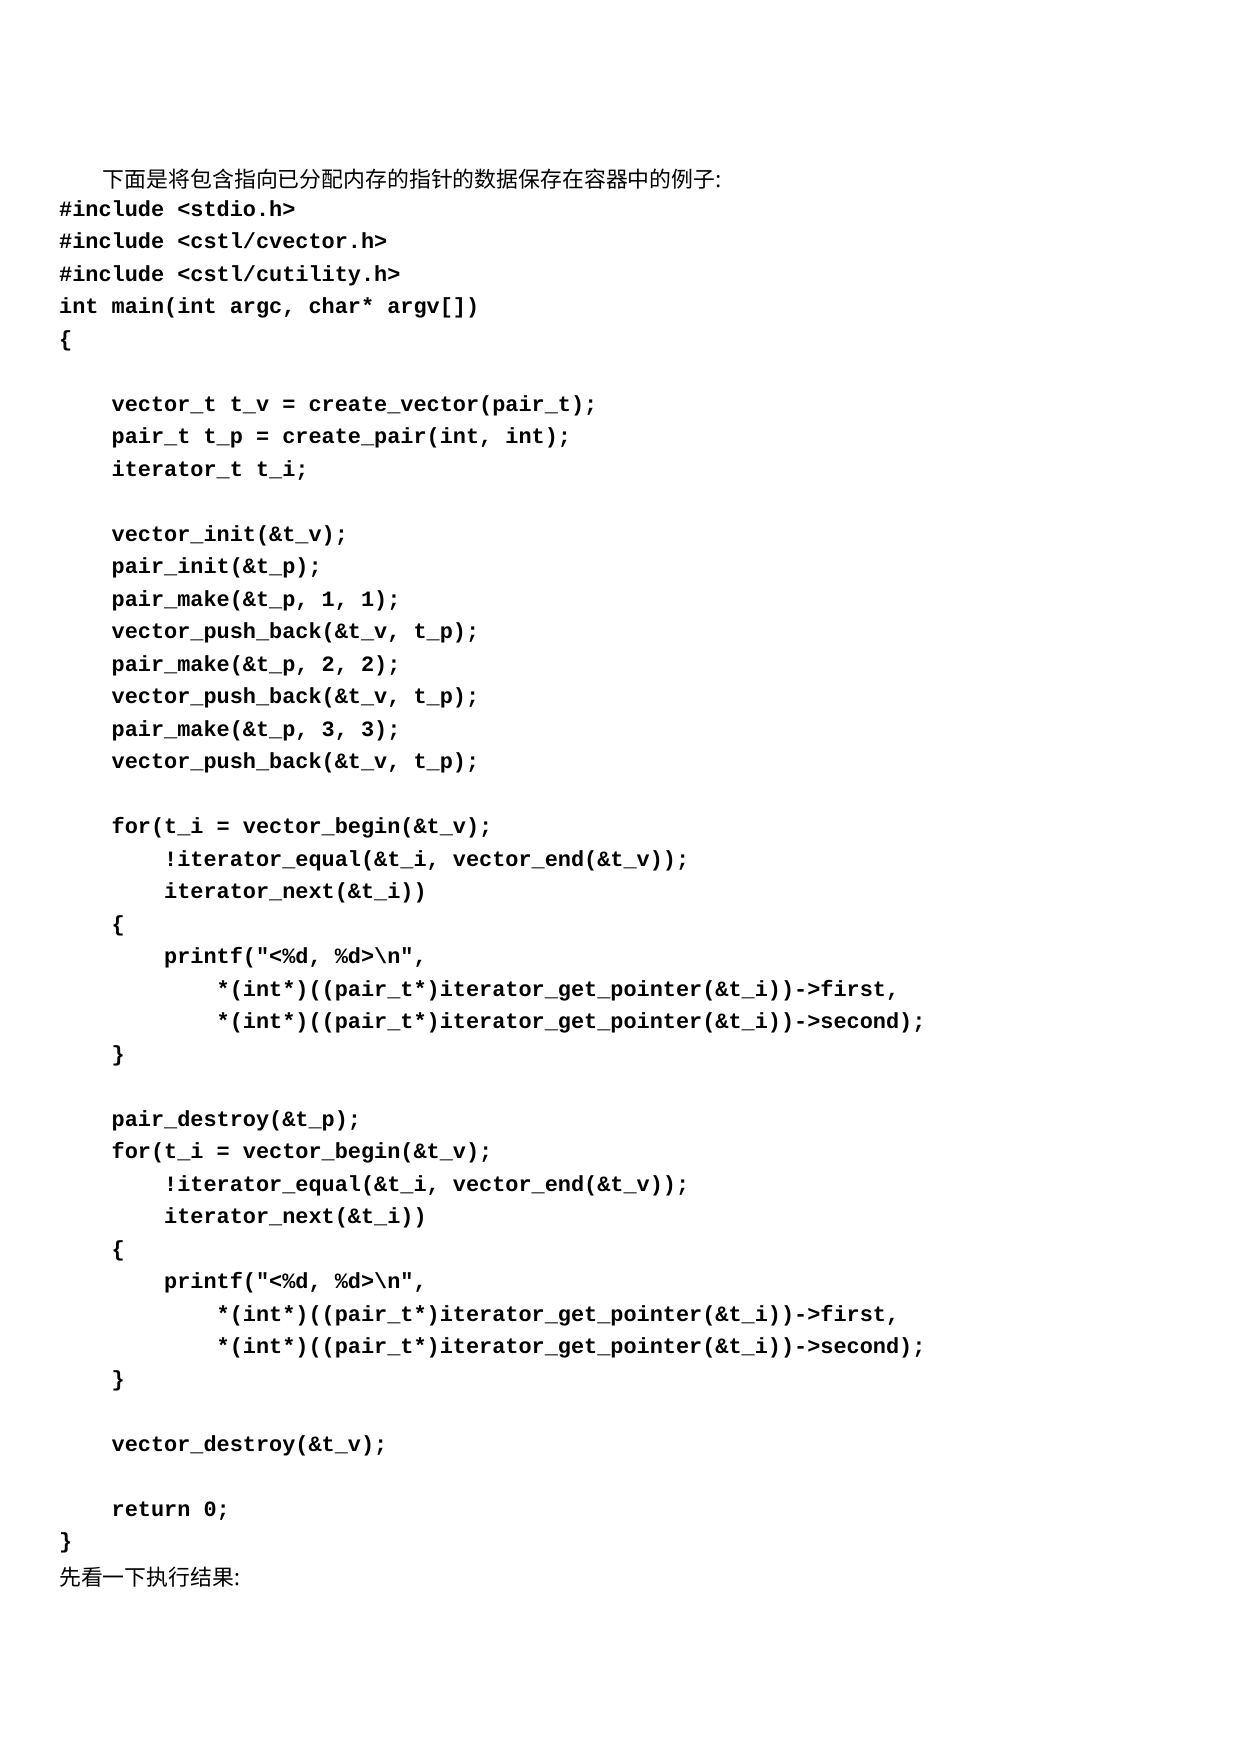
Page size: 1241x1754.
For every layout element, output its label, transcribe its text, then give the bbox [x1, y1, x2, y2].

text #include <cstl/cvector.h> [59, 227, 1181, 259]
text iterator_t t_i; [59, 454, 1181, 487]
text iterator_next(&t_i)) [59, 1202, 1181, 1234]
text vector_t t_v = create_vector(pair_t); [59, 389, 1181, 422]
text 先看一下执行结果: [59, 1559, 1181, 1592]
text !iterator_equal(&t_i, vector_end(&t_v)); [59, 1169, 1181, 1202]
text pair_init(&t_p); [59, 552, 1181, 584]
text pair_destroy(&t_p); [59, 1104, 1181, 1137]
text iterator_next(&t_i)) [59, 877, 1181, 909]
text printf("<%d, %d>\n", [59, 942, 1181, 974]
text *(int*)((pair_t*)iterator_get_pointer(&t_i))->second); [59, 1007, 1181, 1039]
text } [59, 1364, 1181, 1397]
text pair_make(&t_p, 3, 3); [59, 714, 1181, 747]
text } [59, 1039, 1181, 1072]
text pair_make(&t_p, 1, 1); [59, 584, 1181, 617]
text int main(int argc, char* argv[]) [59, 292, 1181, 324]
text for(t_i = vector_begin(&t_v); [59, 812, 1181, 844]
text #include <stdio.h> [59, 194, 1181, 227]
text { [59, 1234, 1181, 1267]
text } [59, 1527, 1181, 1559]
text pair_make(&t_p, 2, 2); [59, 649, 1181, 682]
text !iterator_equal(&t_i, vector_end(&t_v)); [59, 844, 1181, 877]
text return 0; [59, 1494, 1181, 1527]
text *(int*)((pair_t*)iterator_get_pointer(&t_i))->first, [59, 974, 1181, 1007]
text { [59, 324, 1181, 357]
text vector_push_back(&t_v, t_p); [59, 617, 1181, 649]
text vector_init(&t_v); [59, 519, 1181, 552]
text { [59, 909, 1181, 942]
text vector_destroy(&t_v); [59, 1429, 1181, 1462]
text printf("<%d, %d>\n", [59, 1267, 1181, 1299]
text for(t_i = vector_begin(&t_v); [59, 1137, 1181, 1169]
text *(int*)((pair_t*)iterator_get_pointer(&t_i))->first, [59, 1299, 1181, 1332]
text vector_push_back(&t_v, t_p); [59, 682, 1181, 714]
text #include <cstl/cutility.h> [59, 259, 1181, 292]
text vector_push_back(&t_v, t_p); [59, 747, 1181, 779]
text pair_t t_p = create_pair(int, int); [59, 422, 1181, 454]
text 下面是将包含指向已分配内存的指针的数据保存在容器中的例子: [59, 162, 1181, 194]
text *(int*)((pair_t*)iterator_get_pointer(&t_i))->second); [59, 1332, 1181, 1364]
